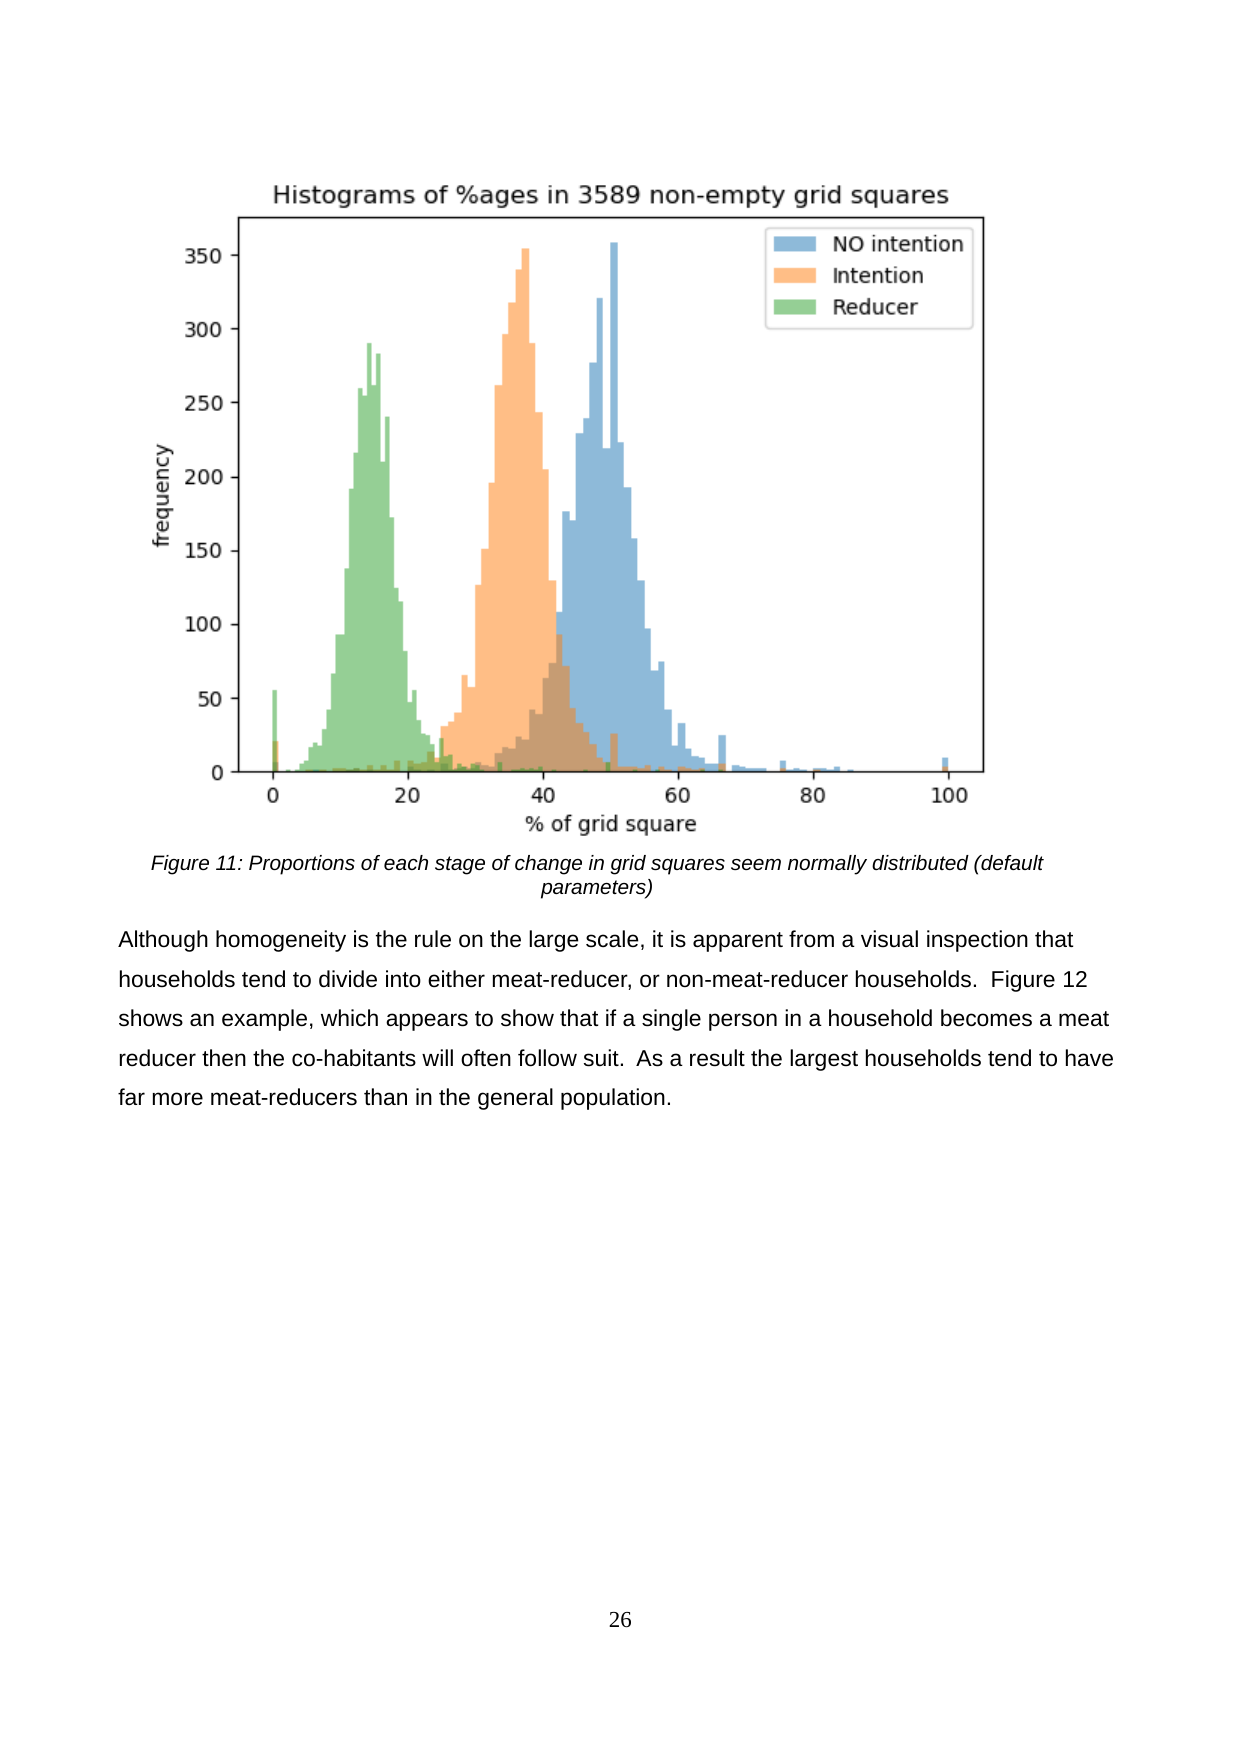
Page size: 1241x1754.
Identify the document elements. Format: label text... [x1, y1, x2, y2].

text Figure 11: Proportions of each stage of change in grid squares seem normally distributed (default parameters) [118, 851, 1078, 898]
text Although homogeneity is the rule on the large scale, it is apparent from a visual inspection that households tend to divide into either meat-reducer, or non-meat-reducer households. Figure 12 shows an example, which appears to show that if a single person in a household becomes a meat reducer then the co-habitants will often follow suit. As a result the largest households tend to have far more meat-reducers than in the general population. [118, 926, 1122, 1111]
picture [118, 130, 1079, 851]
